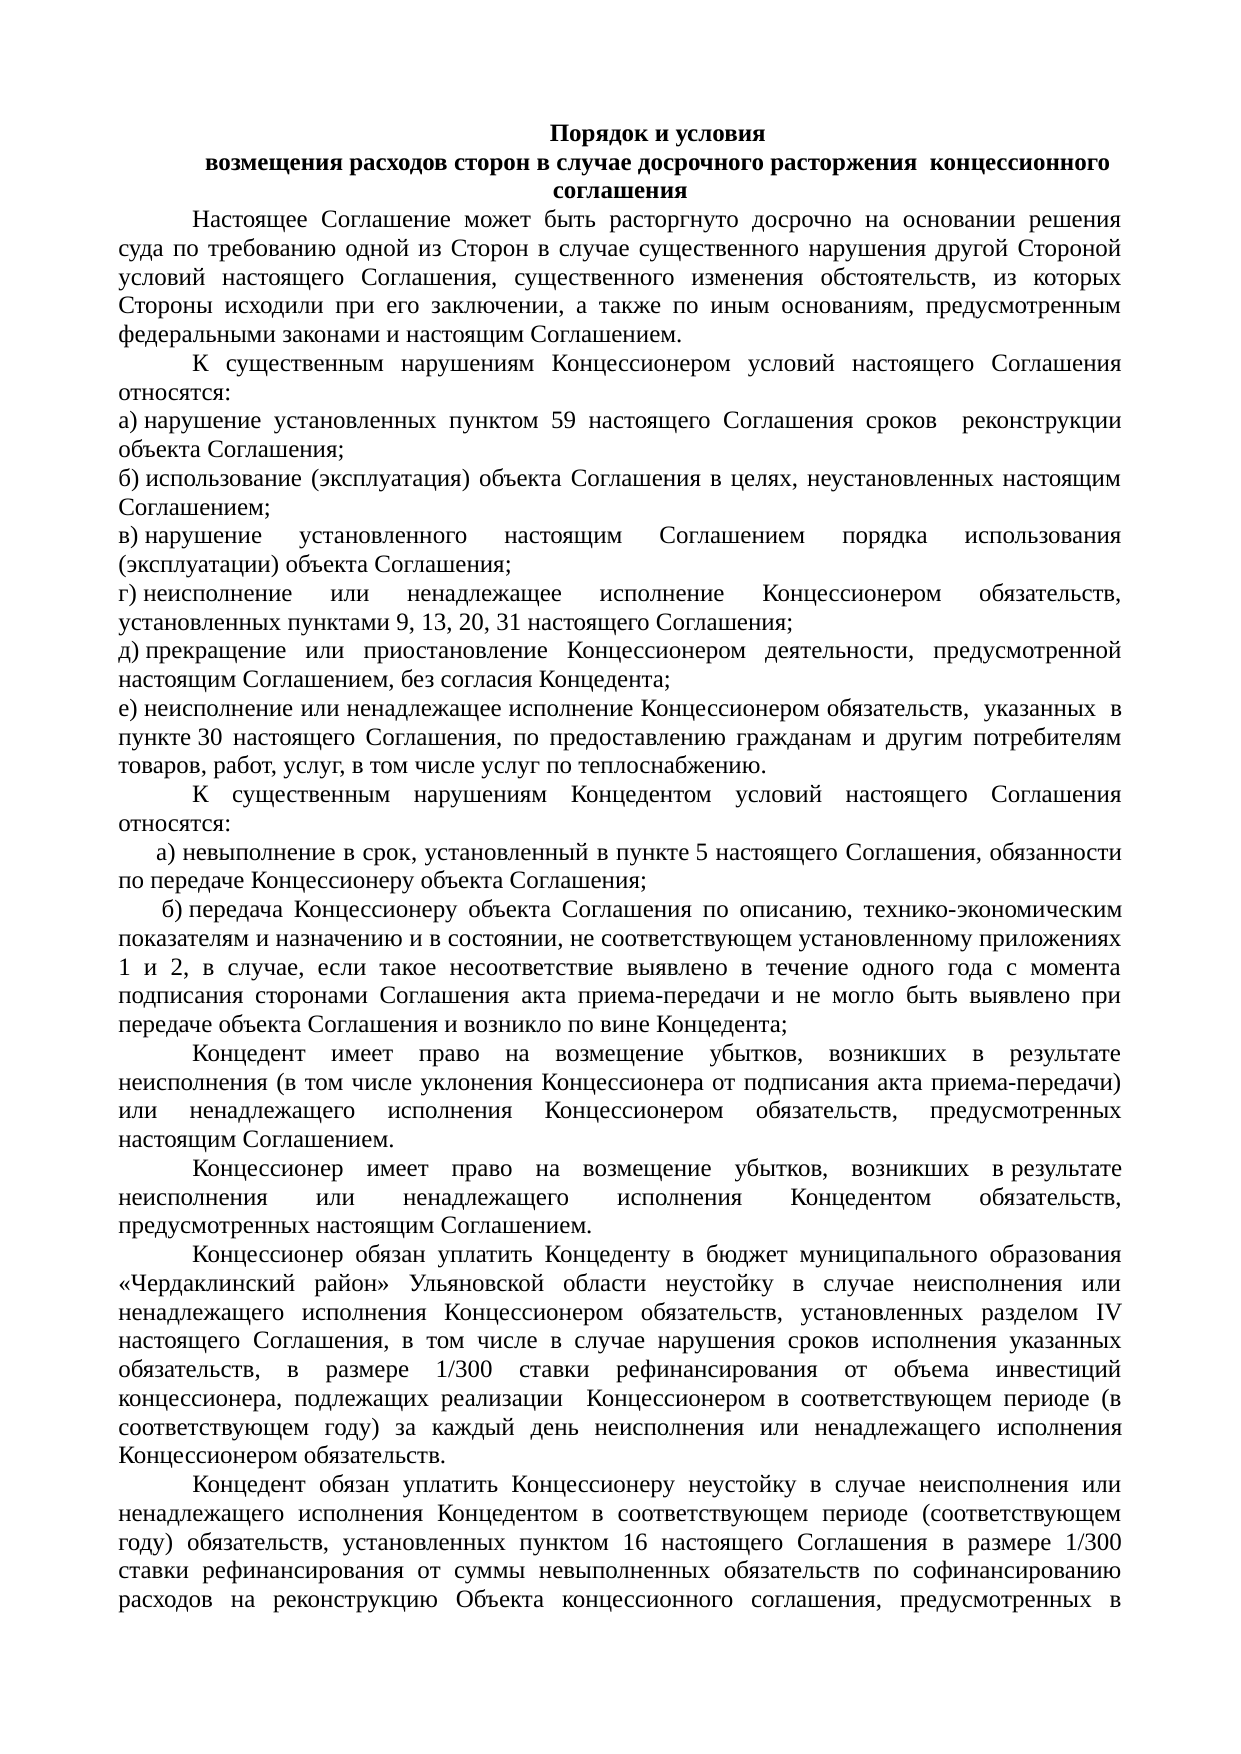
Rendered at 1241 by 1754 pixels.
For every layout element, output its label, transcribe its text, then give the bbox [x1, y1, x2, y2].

text б) передача Концессионеру объекта Соглашения по описанию, технико-экономическим показателям и назначению и в состоянии, не соответствующем установленному приложениях 1 и 2, в случае, если такое несоответствие выявлено в течение одного года с момента подписания сторонами Соглашения акта приема-передачи и не могло быть выявлено при передаче объекта Соглашения и возникло по вине Концедента; [118, 894, 1122, 1038]
text г) неисполнение или ненадлежащее исполнение Концессионером обязательств, установленных пунктами 9, 13, 20, 31 настоящего Соглашения; [118, 578, 1122, 636]
text Концедент имеет право на возмещение убытков, возникших в результате неисполнения (в том числе уклонения Концессионера от подписания акта приема-передачи) или ненадлежащего исполнения Концессионером обязательств, предусмотренных настоящим Соглашением. [118, 1038, 1122, 1153]
text а) нарушение установленных пунктом 59 настоящего Соглашения сроков реконструкции объекта Соглашения; [118, 406, 1122, 463]
text в) нарушение установленного настоящим Соглашением порядка использования (эксплуатации) объекта Соглашения; [118, 521, 1122, 578]
text д) прекращение или приостановление Концессионером деятельности, предусмотренной настоящим Соглашением, без согласия Концедента; [118, 636, 1122, 693]
text К существенным нарушениям Концессионером условий настоящего Соглашения относятся: [118, 348, 1122, 406]
text Концедент обязан уплатить Концессионеру неустойку в случае неисполнения или ненадлежащего исполнения Концедентом в соответствующем периоде (соответствующем году) обязательств, установленных пунктом 16 настоящего Соглашения в размере 1/300 ставки рефинансирования от суммы невыполненных обязательств по софинансированию расходов на реконструкцию Объекта концессионного соглашения, предусмотренных в [118, 1469, 1122, 1613]
text К существенным нарушениям Концедентом условий настоящего Соглашения относятся: [118, 779, 1122, 837]
text Настоящее Соглашение может быть расторгнуто досрочно на основании решения суда по требованию одной из Сторон в случае существенного нарушения другой Стороной условий настоящего Соглашения, существенного изменения обстоятельств, из которых Стороны исходили при его заключении, а также по иным основаниям, предусмотренным федеральными законами и настоящим Соглашением. [118, 204, 1122, 348]
text возмещения расходов сторон в случае досрочного расторжения концессионного соглашения [118, 147, 1122, 204]
text а) невыполнение в срок, установленный в пункте 5 настоящего Соглашения, обязанности по передаче Концессионеру объекта Соглашения; [118, 837, 1122, 894]
text Концессионер обязан уплатить Концеденту в бюджет муниципального образования «Чердаклинский район» Ульяновской области неустойку в случае неисполнения или ненадлежащего исполнения Концессионером обязательств, установленных разделом IV настоящего Соглашения, в том числе в случае нарушения сроков исполнения указанных обязательств, в размере 1/300 ставки рефинансирования от объема инвестиций концессионера, подлежащих реализации Концессионером в соответствующем периоде (в соответствующем году) за каждый день неисполнения или ненадлежащего исполнения Концессионером обязательств. [118, 1239, 1122, 1469]
text б) использование (эксплуатация) объекта Соглашения в целях, неустановленных настоящим Соглашением; [118, 463, 1122, 521]
text Концессионер имеет право на возмещение убытков, возникших в результате неисполнения или ненадлежащего исполнения Концедентом обязательств, предусмотренных настоящим Соглашением. [118, 1153, 1122, 1239]
text е) неисполнение или ненадлежащее исполнение Концессионером обязательств, указанных в пункте 30 настоящего Соглашения, по предоставлению гражданам и другим потребителям товаров, работ, услуг, в том числе услуг по теплоснабжению. [118, 693, 1122, 779]
text Порядок и условия [118, 118, 1122, 147]
